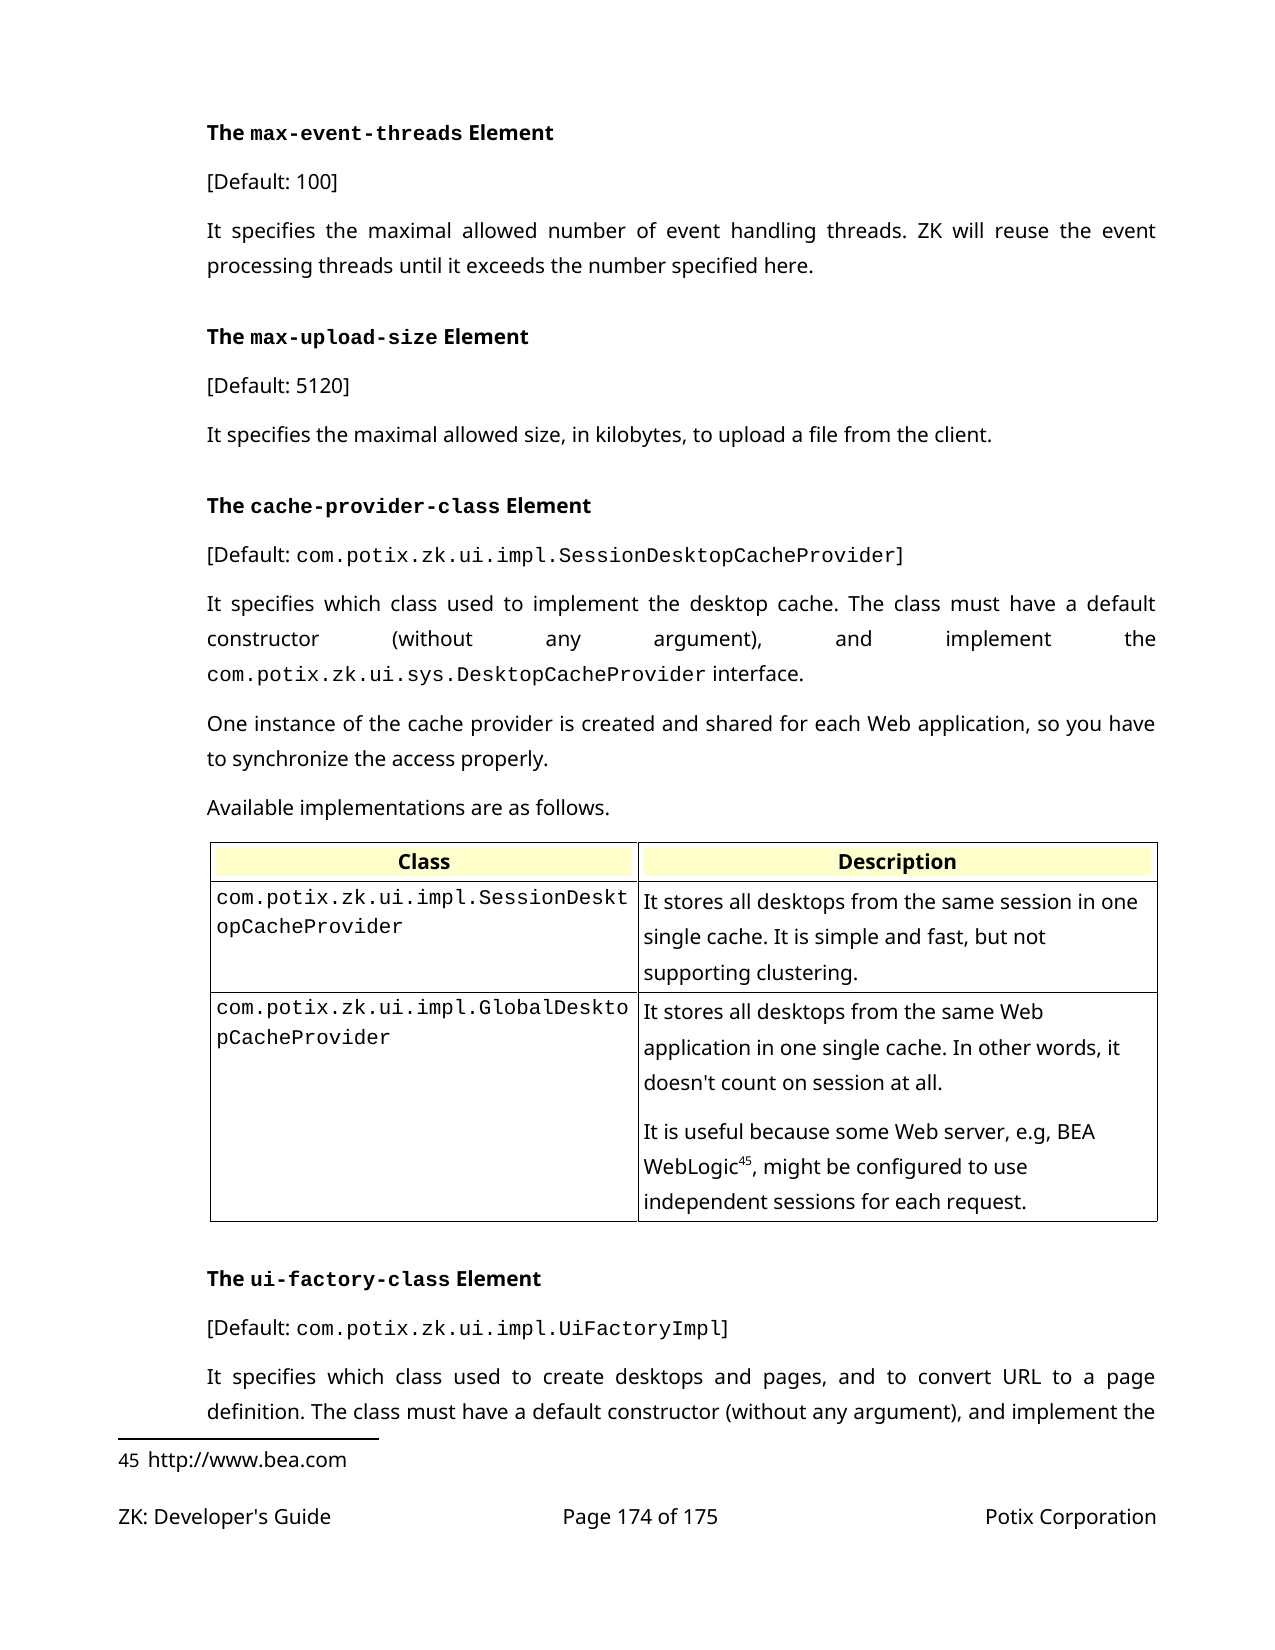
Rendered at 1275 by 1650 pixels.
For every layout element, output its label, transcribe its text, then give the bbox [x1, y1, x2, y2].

table_header Description [639, 843, 1157, 881]
text Available implementations are as follows. [207, 793, 1157, 821]
text [Default: com.potix.zk.ui.impl.UiFactoryImpl] [207, 1313, 1157, 1341]
text It specifies which class used to implement the desktop cache. The class must have a default constructor (without any argument), and implement the com.potix.zk.ui.sys.DesktopCacheProvider interface. [207, 589, 1157, 688]
subtitle The cache-provider-class Element [207, 491, 1157, 519]
subtitle The max-upload-size Element [207, 322, 1157, 351]
table_cell It stores all desktops from the same Web application in one single cache. In other words, it doesn't count on session at all. It is useful because some Web server, e.g, BEA WebLogic, might be configured to use independent sessions for each request. [639, 993, 1157, 1221]
subtitle The max-event-threads Element [207, 118, 1157, 147]
text It specifies the maximal allowed size, in kilobytes, to upload a file from the client. [207, 420, 1157, 448]
table_header Class [211, 843, 637, 881]
text It specifies which class used to create desktops and pages, and to convert URL to a page definition. The class must have a default constructor (without any argument), and implement the [207, 1362, 1157, 1426]
text One instance of the cache provider is created and shared for each Web application, so you have to synchronize the access properly. [207, 709, 1157, 772]
text [Default: com.potix.zk.ui.impl.SessionDesktopCacheProvider] [207, 540, 1157, 568]
text It specifies the maximal allowed number of event handling threads. ZK will reuse the event processing threads until it exceeds the number specified here. [207, 216, 1157, 279]
table_cell com.potix.zk.ui.impl.GlobalDesktopCacheProvider [211, 993, 637, 1221]
text [Default: 100] [207, 167, 1157, 196]
table_cell It stores all desktops from the same session in one single cache. It is simple and fast, but not supporting clustering. [639, 882, 1157, 992]
table_cell com.potix.zk.ui.impl.SessionDesktopCacheProvider [211, 882, 637, 992]
text [Default: 5120] [207, 371, 1157, 399]
subtitle The ui-factory-class Element [207, 1264, 1157, 1292]
